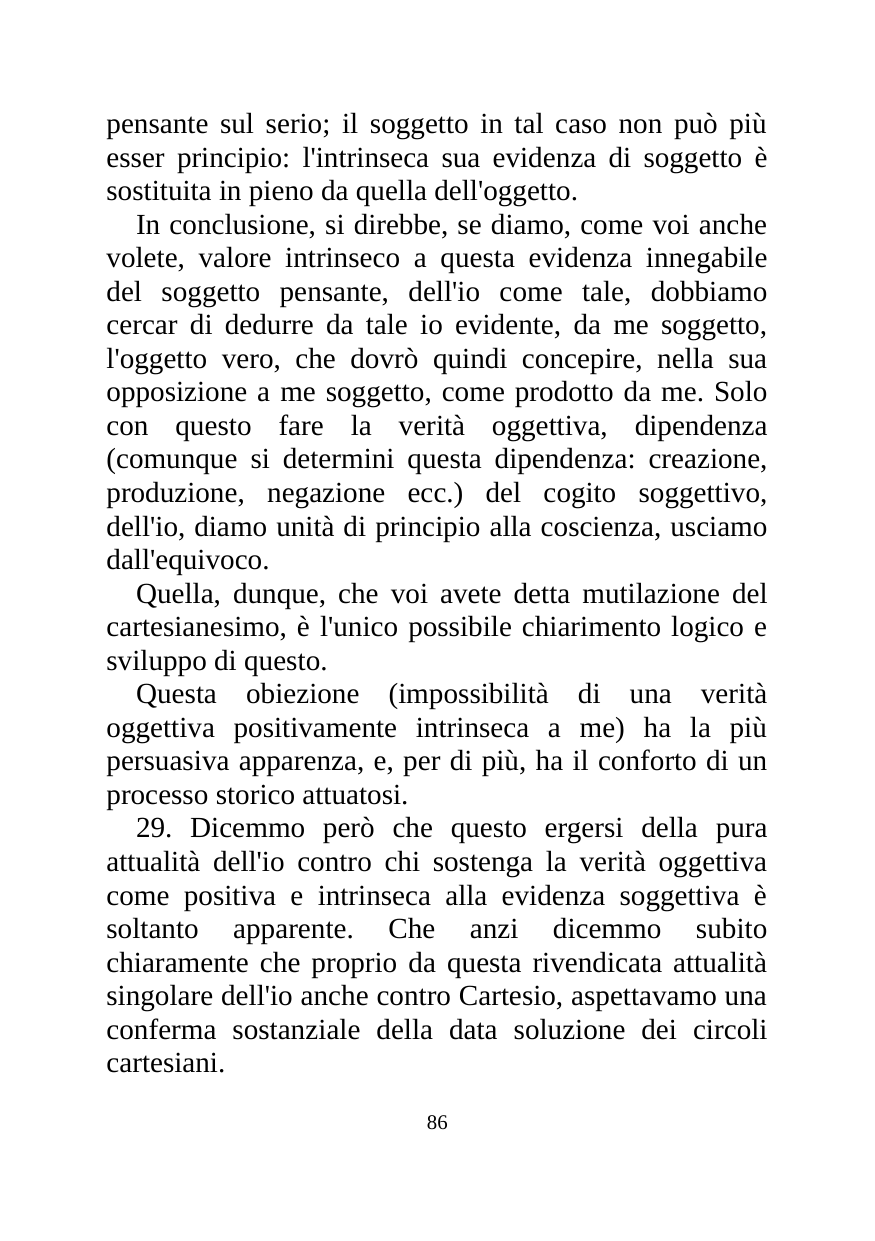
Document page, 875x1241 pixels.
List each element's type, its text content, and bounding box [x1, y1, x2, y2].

text pensante sul serio; il soggetto in tal caso non può più esser principio: l'intrinseca sua evidenza di soggetto è sostituita in pieno da quella dell'oggetto. [106, 106, 768, 207]
text 29. Dicemmo però che questo ergersi della pura attualità dell'io contro chi sostenga la verità oggettiva come positiva e intrinseca alla evidenza soggettiva è soltanto apparente. Che anzi dicemmo subito chiaramente che proprio da questa rivendicata attualità singolare dell'io anche contro Cartesio, aspettavamo una conferma sostanziale della data soluzione dei circoli cartesiani. [106, 811, 768, 1079]
text Quella, dunque, che voi avete detta mutilazione del cartesianesimo, è l'unico possibile chiarimento logico e sviluppo di questo. [106, 576, 768, 676]
text In conclusione, si direbbe, se diamo, come voi anche volete, valore intrinseco a questa evidenza innegabile del soggetto pensante, dell'io come tale, dobbiamo cercar di dedurre da tale io evidente, da me soggetto, l'oggetto vero, che dovrò quindi concepire, nella sua opposizione a me soggetto, come prodotto da me. Solo con questo fare la verità oggettiva, dipendenza (comunque si determini questa dipendenza: creazione, produzione, negazione ecc.) del cogito soggettivo, dell'io, diamo unità di principio alla coscienza, usciamo dall'equivoco. [106, 207, 768, 576]
text Questa obiezione (impossibilità di una verità oggettiva positivamente intrinseca a me) ha la più persuasiva apparenza, e, per di più, ha il conforto di un processo storico attuatosi. [106, 676, 768, 811]
